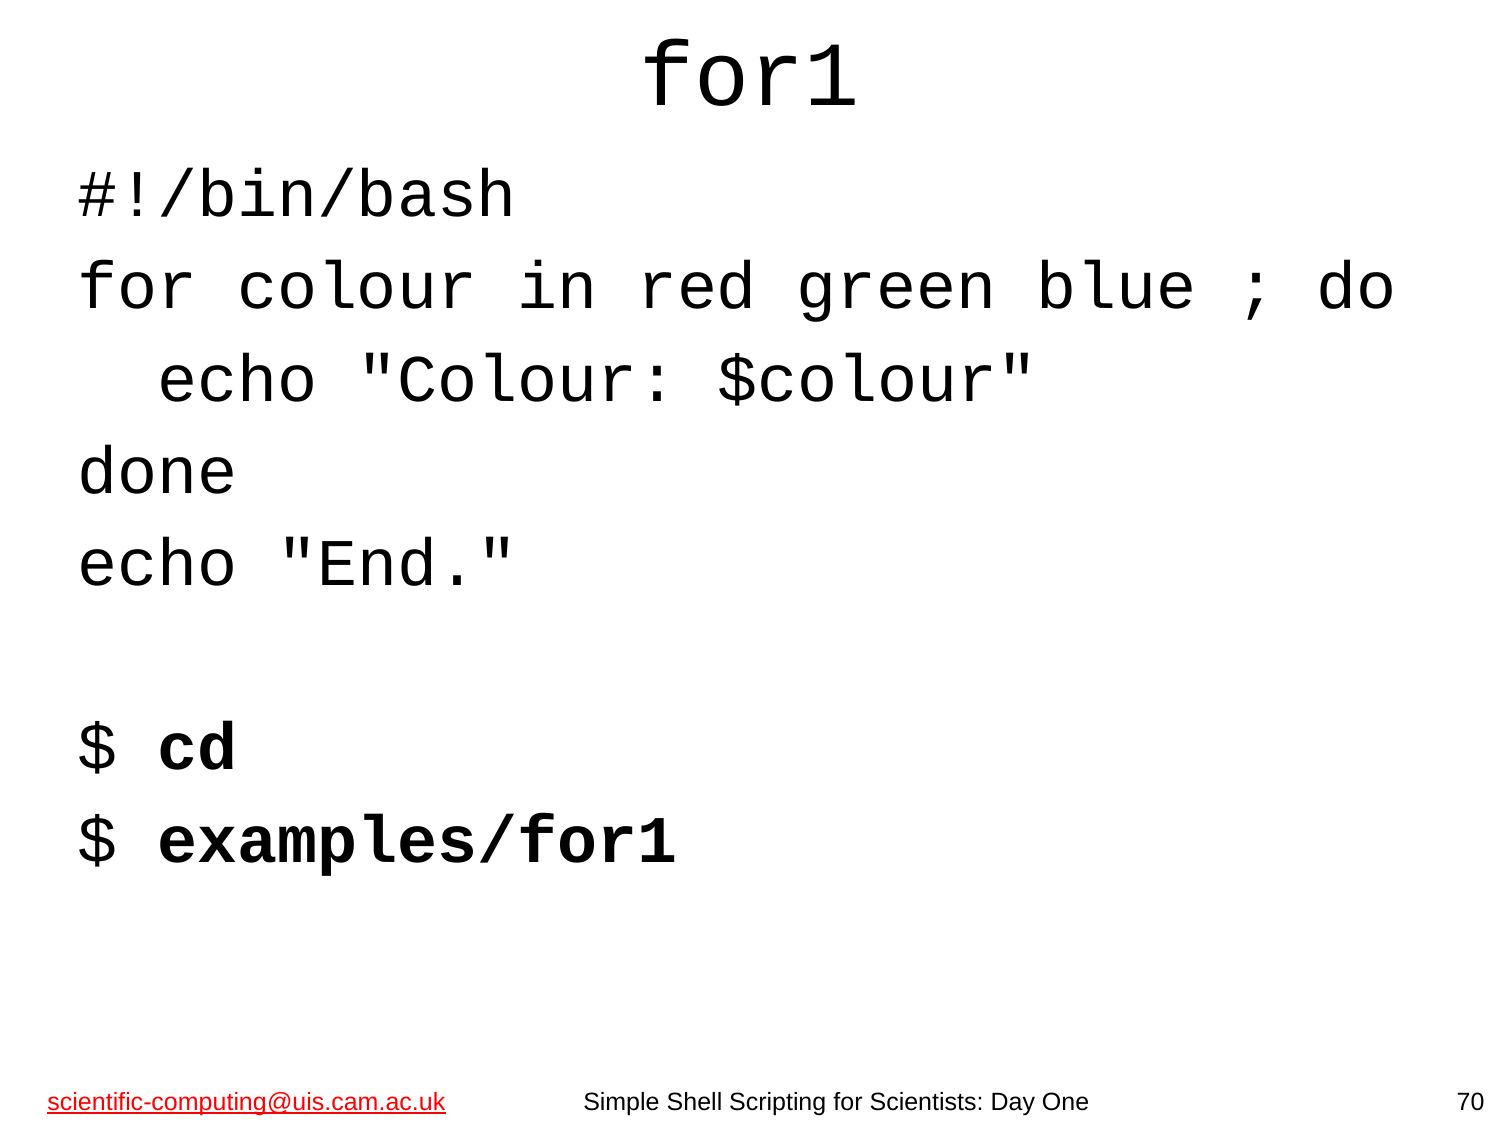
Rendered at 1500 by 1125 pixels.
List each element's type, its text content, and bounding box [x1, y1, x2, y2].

list #!/bin/bash for colour in red green blue ; do echo "Colour: $colour" done echo "End." $ cd $ examples/for1 [62, 153, 1461, 1045]
title for1 [112, 18, 1388, 144]
